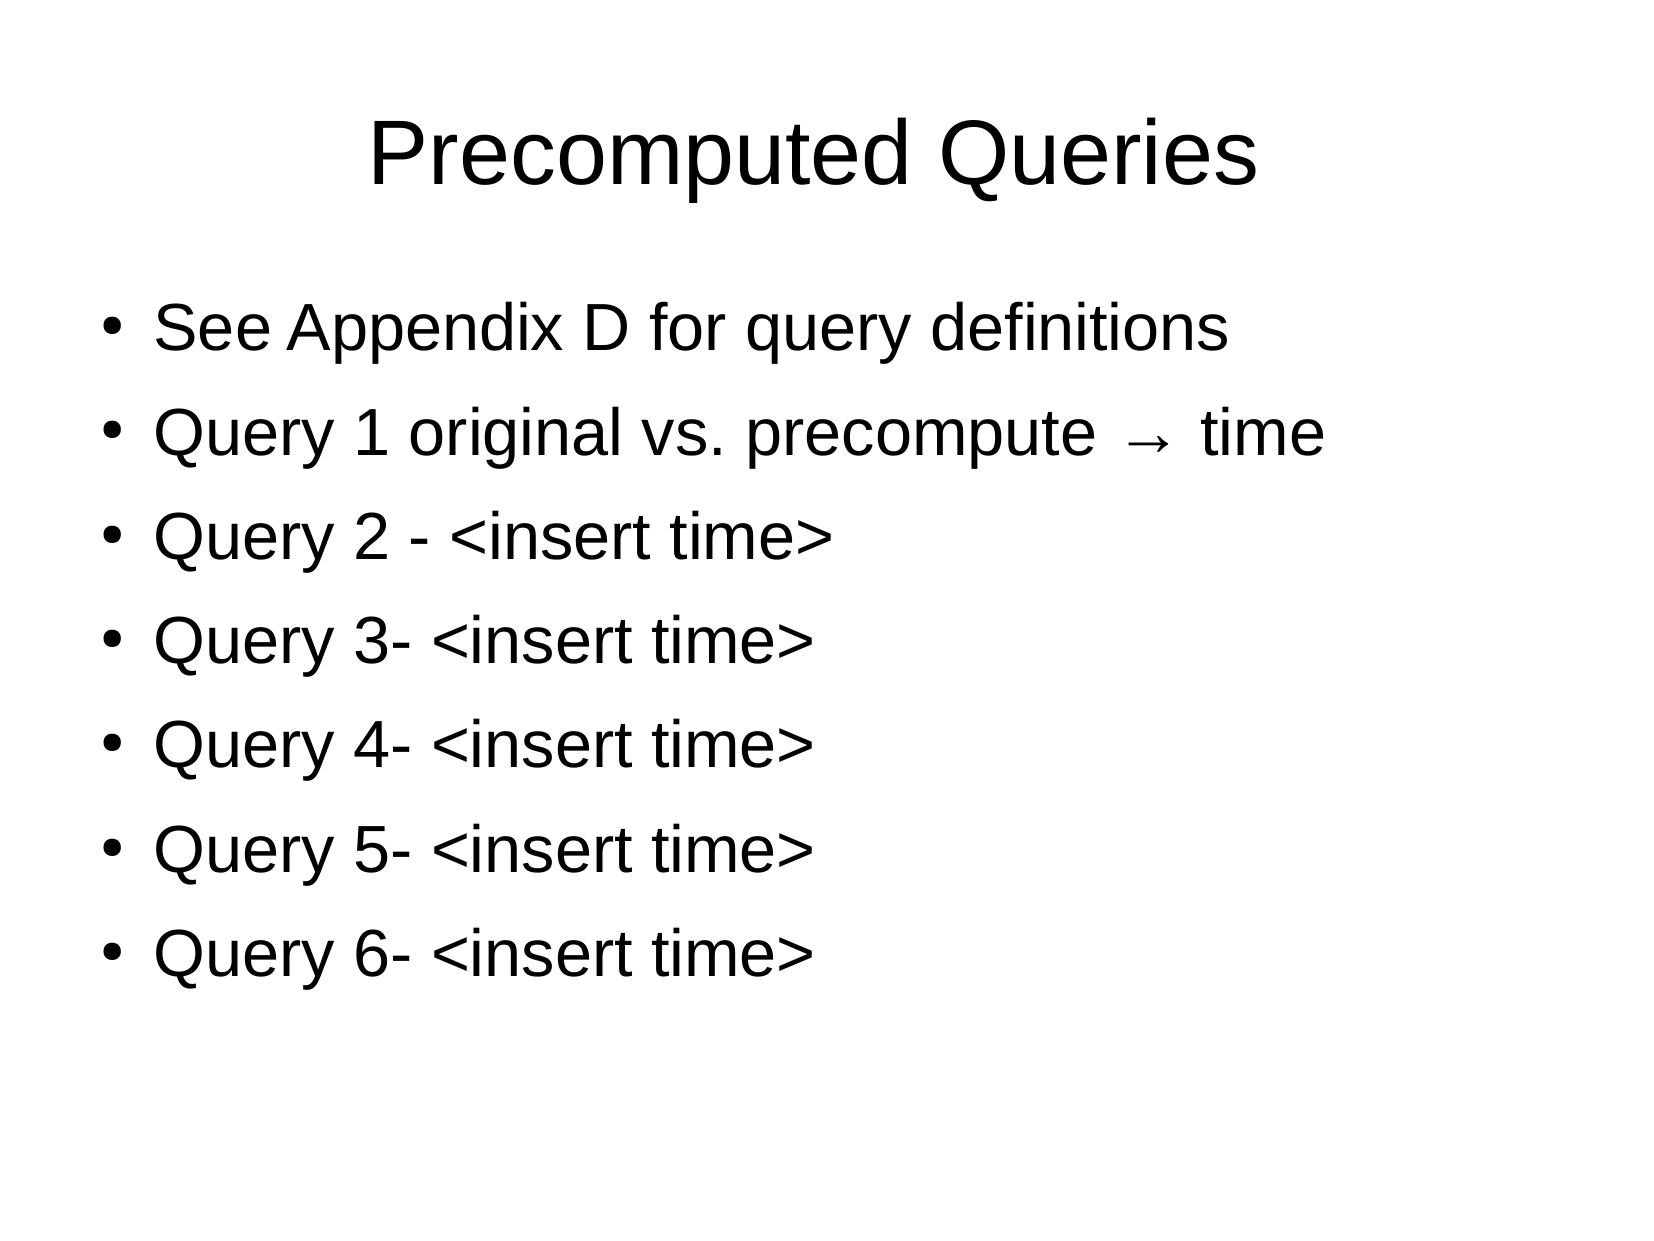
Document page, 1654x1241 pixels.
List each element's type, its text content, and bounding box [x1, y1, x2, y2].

list See Appendix D for query definitions Query 1 original vs. precompute → time Query 2 - <insert time> Query 3- <insert time> Query 4- <insert time> Query 5- <insert time> Query 6- <insert time> [82, 290, 1571, 1010]
title Precomputed Queries [82, 49, 1571, 257]
